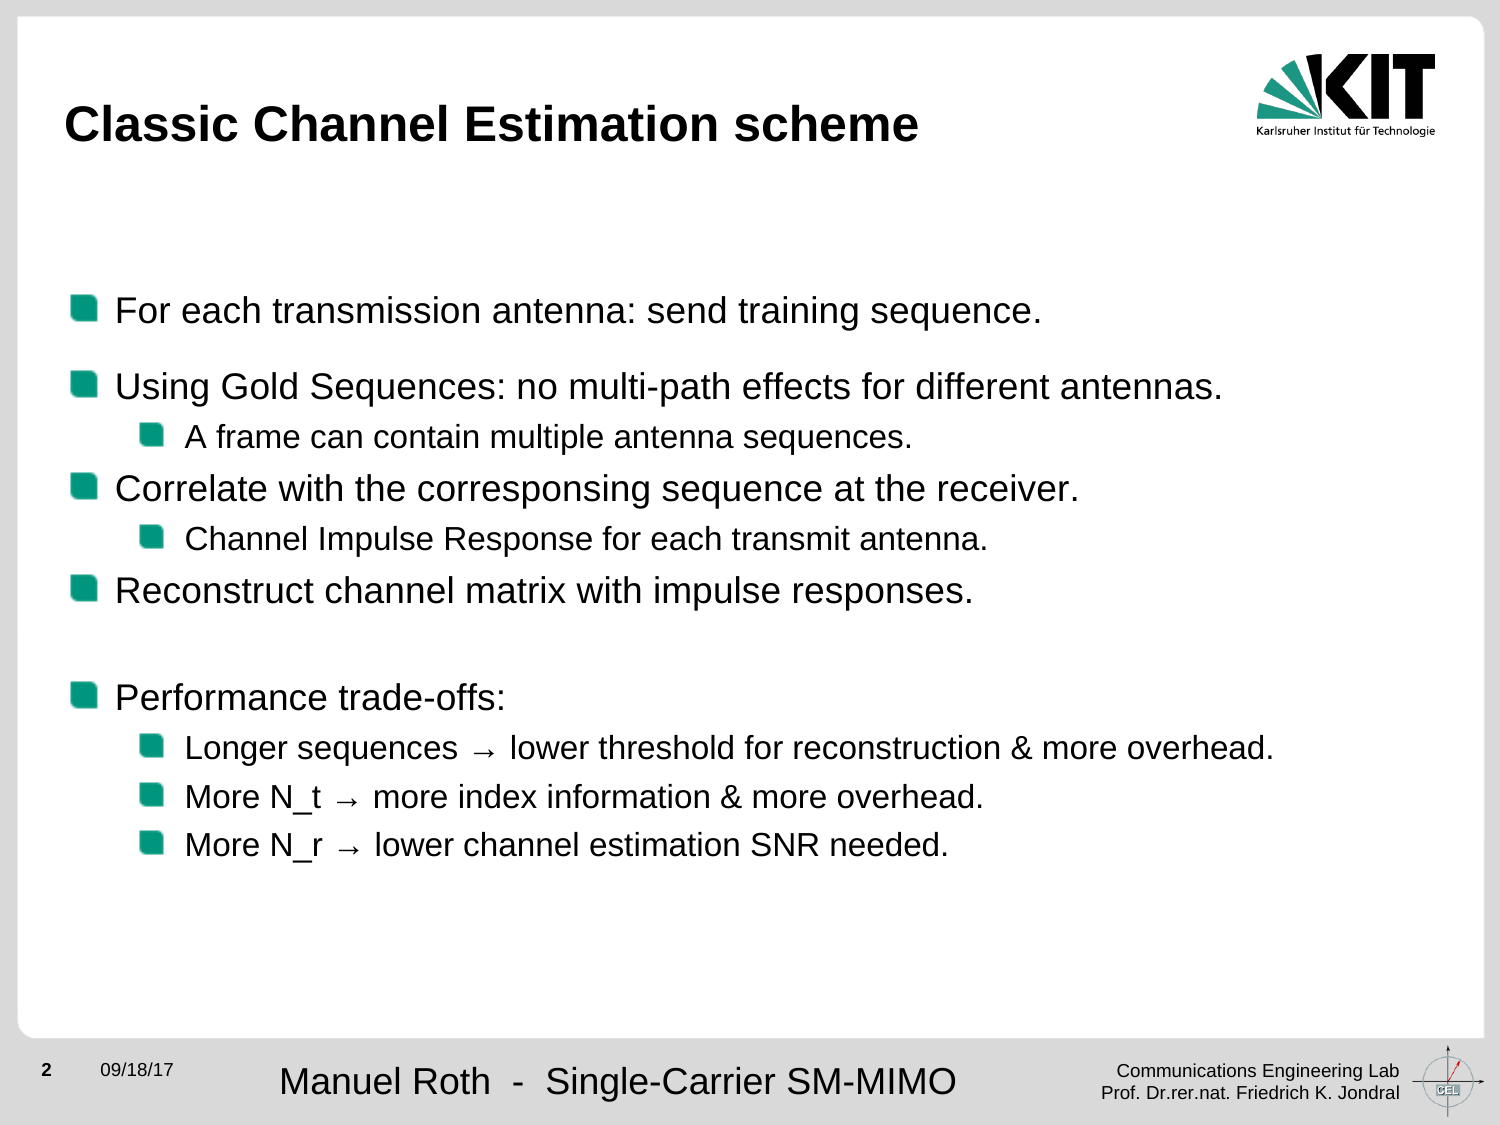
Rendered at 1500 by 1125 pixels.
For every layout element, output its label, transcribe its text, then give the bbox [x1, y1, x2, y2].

title Classic Channel Estimation scheme [64, 59, 1198, 152]
picture [0, 0, 1500, 1125]
list For each transmission antenna: send training sequence. Using Gold Sequences: no multi-path effects for different antennas. A frame can contain multiple antenna sequences. Correlate with the corresponsing sequence at the receiver. Channel Impulse Response for each transmit antenna. Reconstruct channel matrix with impulse responses. Performance trade-offs: Longer sequences → lower threshold for reconstruction & more overhead. More N_t → more index information & more overhead. More N_r → lower channel estimation SNR needed. [69, 210, 1441, 871]
